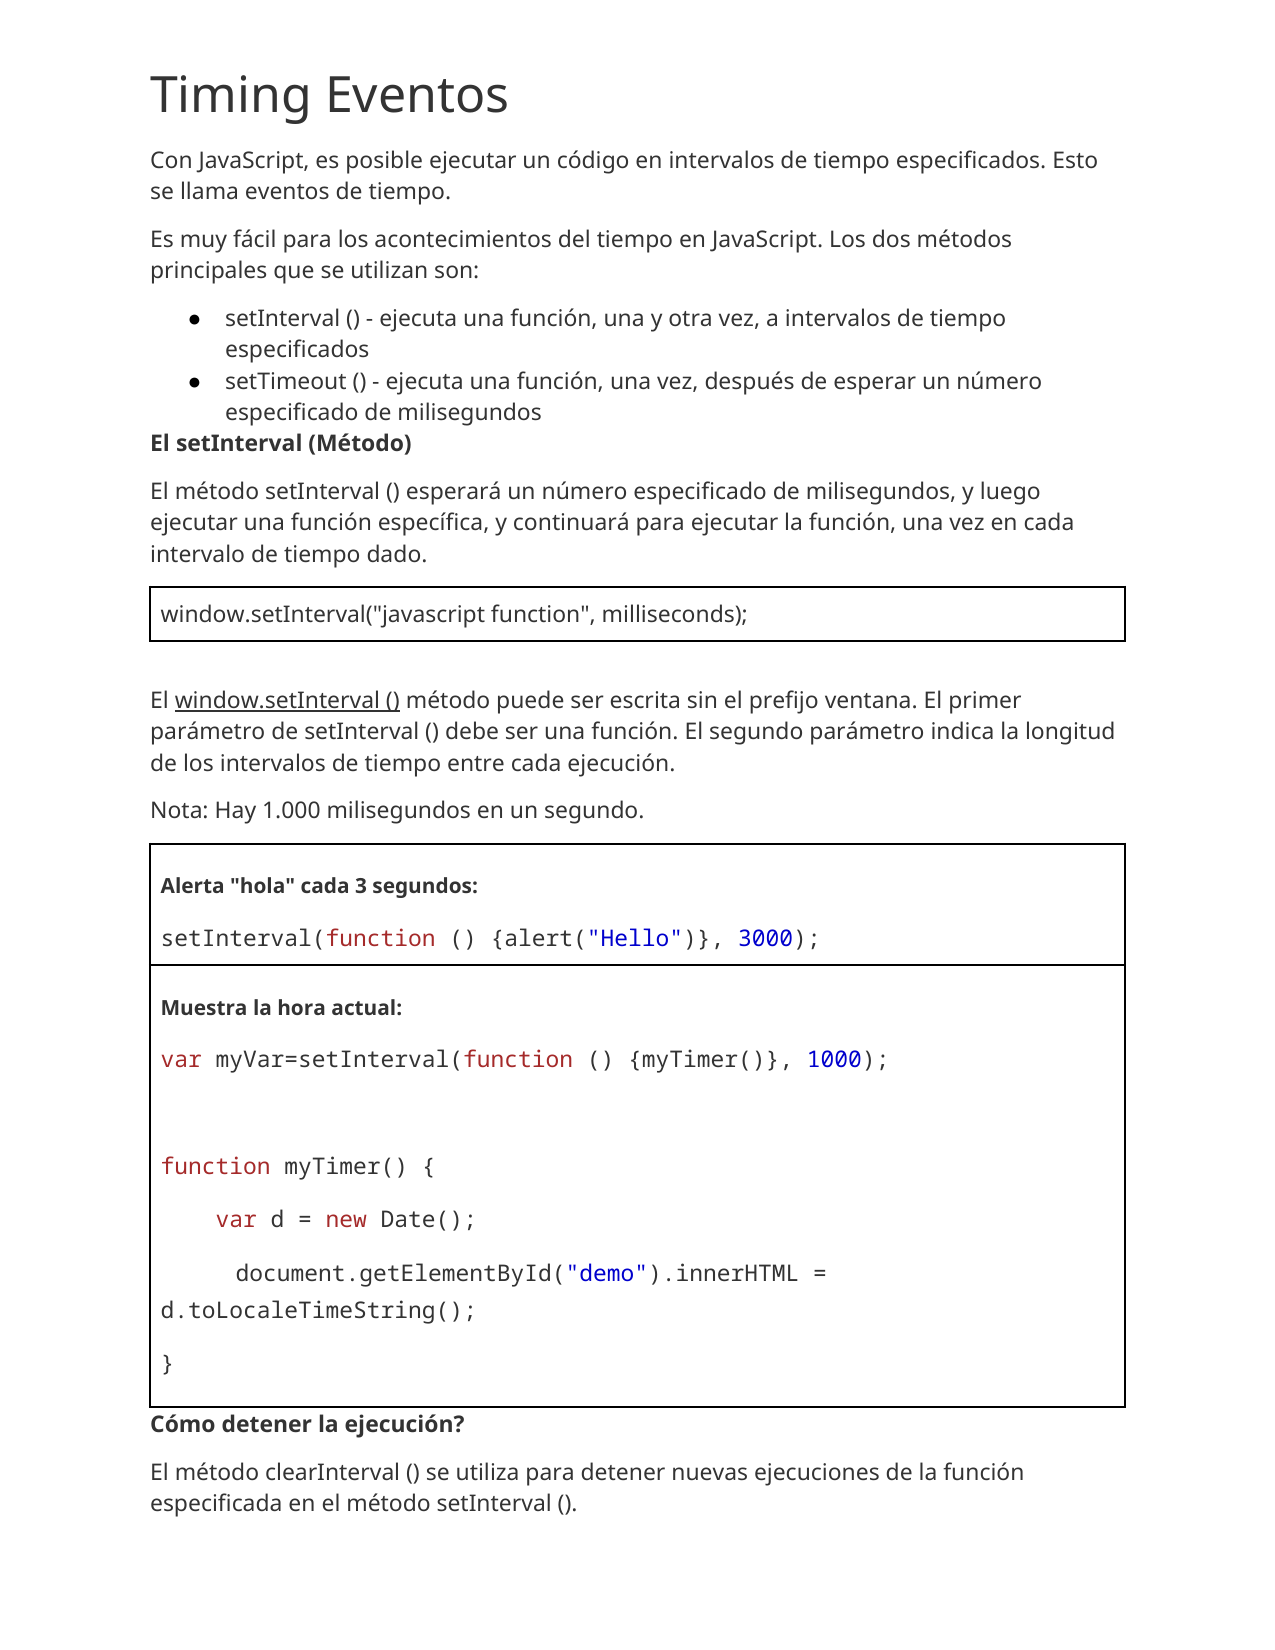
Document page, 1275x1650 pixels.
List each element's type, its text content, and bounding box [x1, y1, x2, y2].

text El método clearInterval () se utiliza para detener nuevas ejecuciones de la función especificada en el método setInterval (). [150, 1456, 1125, 1518]
text El setInterval (Método) [150, 427, 1125, 458]
text Nota: Hay 1.000 milisegundos en un segundo. [150, 794, 1125, 826]
table_cell Muestra la hora actual: var myVar=setInterval(function () {myTimer()}, 1000); function myTimer() { var d = new Date(); document.getElementById("demo").innerHTML = d.toLocaleTimeString(); } [151, 966, 1124, 1406]
text El window.setInterval () método puede ser escrita sin el prefijo ventana. El primer parámetro de setInterval () debe ser una función. El segundo parámetro indica la longitud de los intervalos de tiempo entre cada ejecución. [150, 684, 1125, 778]
text Es muy fácil para los acontecimientos del tiempo en JavaScript. Los dos métodos principales que se utilizan son: [150, 223, 1125, 286]
text Timing Eventos [150, 59, 1125, 127]
list setTimeout () - ejecuta una función, una vez, después de esperar un número especificado de milisegundos [187, 365, 1125, 427]
table_header window.setInterval("javascript function", milliseconds); [151, 588, 1124, 640]
table_header Alerta "hola" cada 3 segundos: setInterval(function () {alert("Hello")}, 3000); [151, 845, 1124, 963]
text El método setInterval () esperará un número especificado de milisegundos, y luego ejecutar una función específica, y continuará para ejecutar la función, una vez en cada intervalo de tiempo dado. [150, 475, 1125, 569]
list setInterval () - ejecuta una función, una y otra vez, a intervalos de tiempo especificados [187, 302, 1125, 365]
text Con JavaScript, es posible ejecutar un código en intervalos de tiempo especificados. Esto se llama eventos de tiempo. [150, 144, 1125, 206]
text Cómo detener la ejecución? [150, 1408, 1125, 1439]
